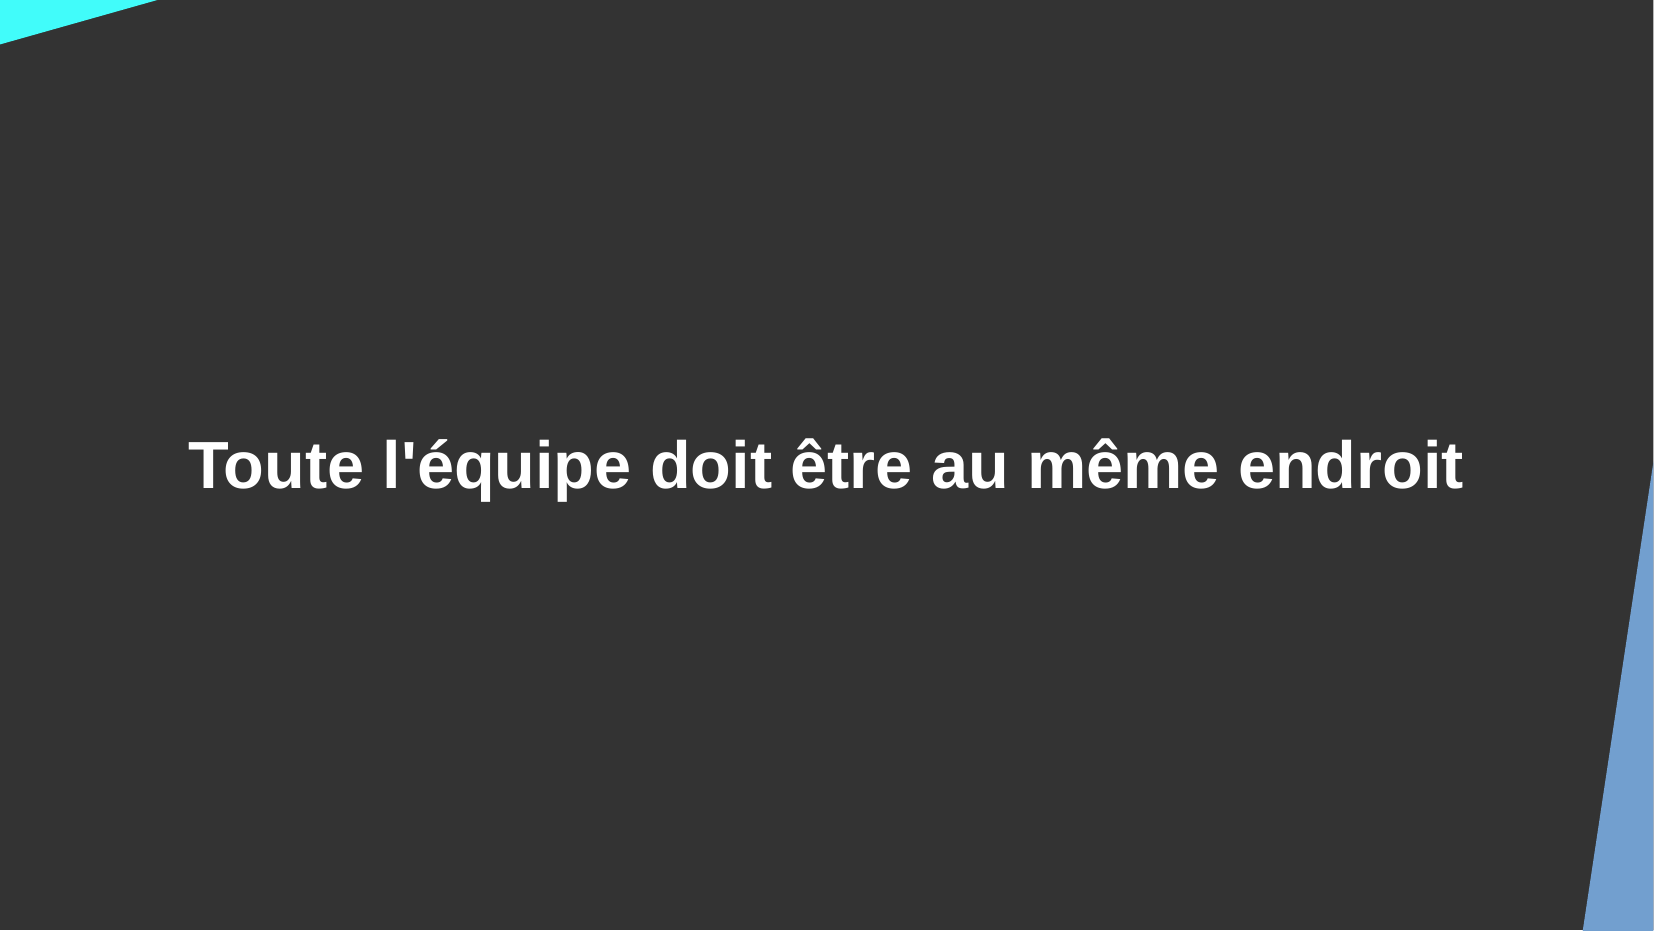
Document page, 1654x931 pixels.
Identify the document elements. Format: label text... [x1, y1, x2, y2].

text_box [1582, 457, 1654, 931]
title Toute l'équipe doit être au même endroit [31, 367, 1622, 563]
text_box [0, 0, 158, 45]
